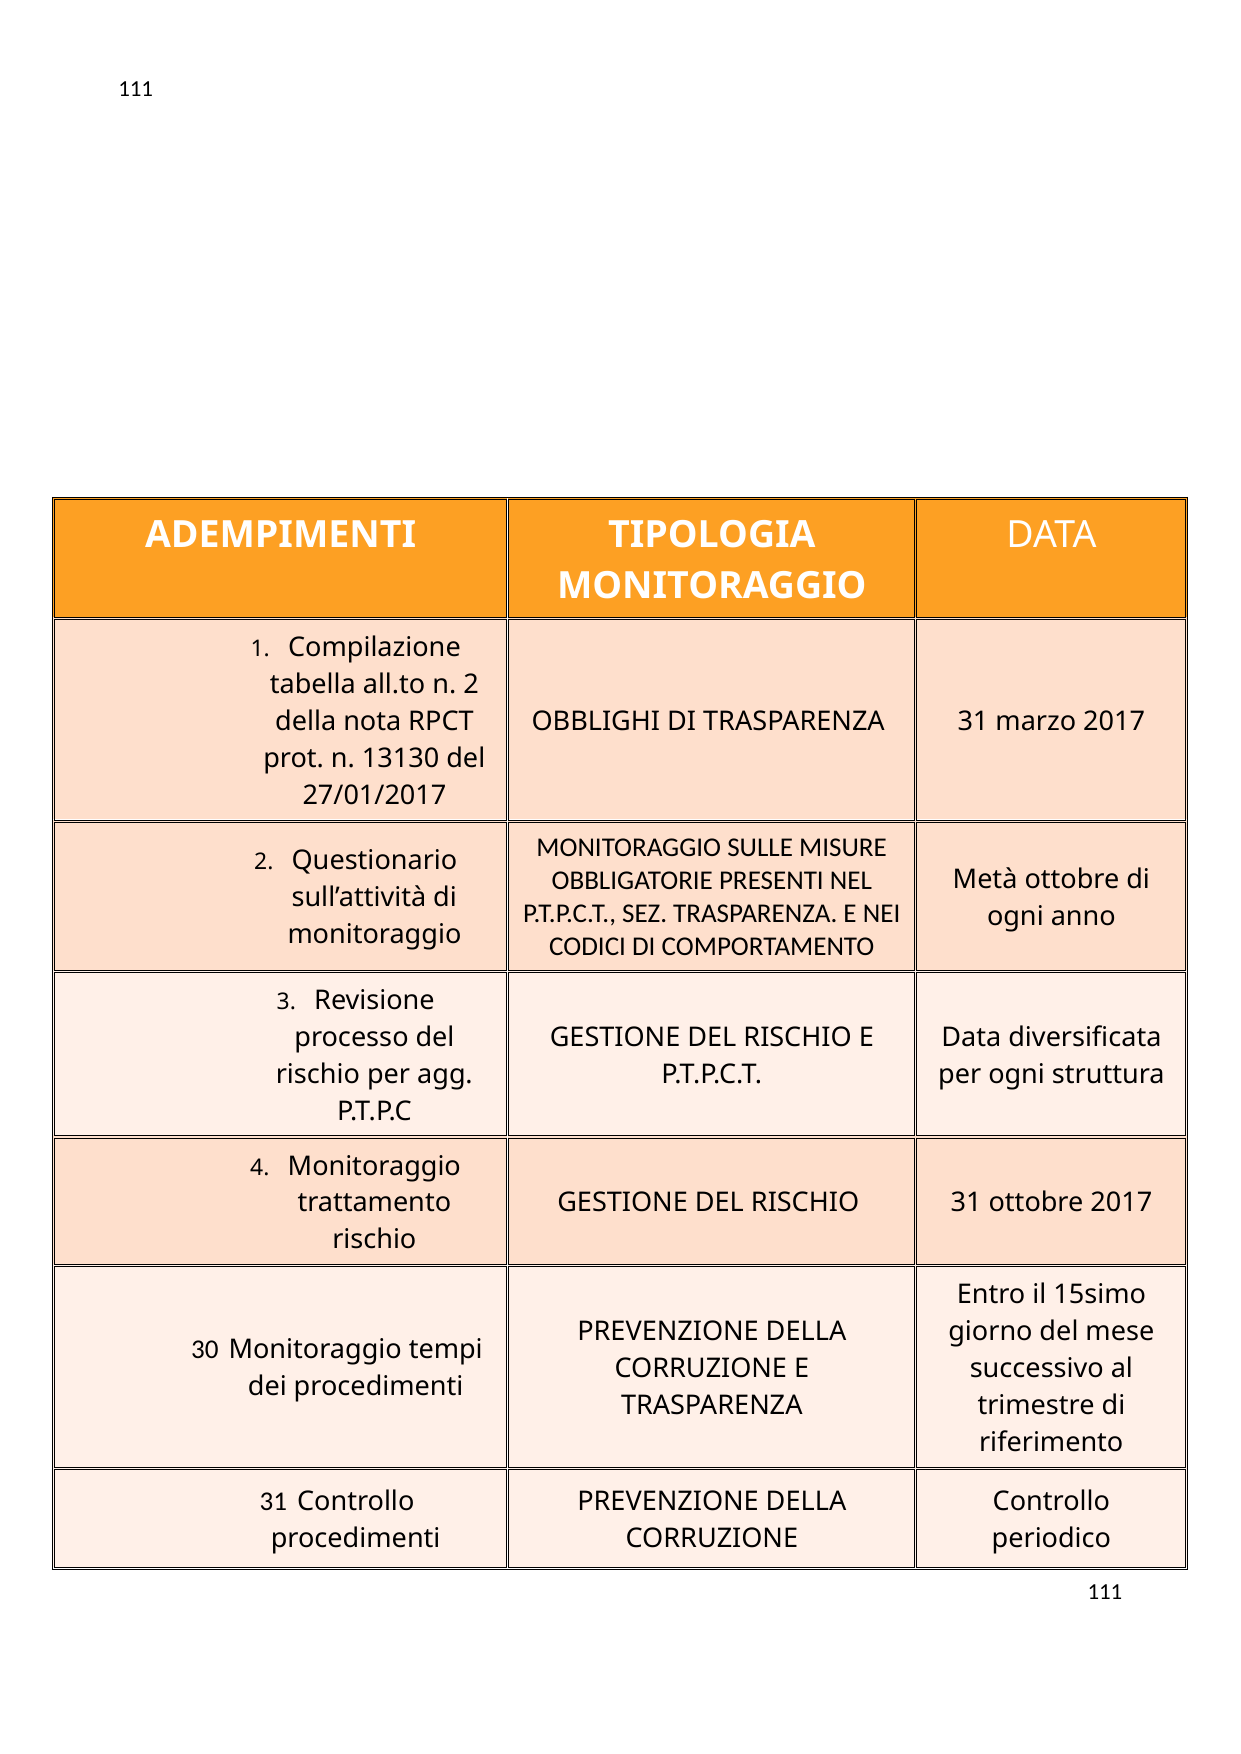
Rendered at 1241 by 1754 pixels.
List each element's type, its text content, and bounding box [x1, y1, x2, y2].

table_cell Monitoraggio trattamento rischio [55, 1139, 506, 1264]
table_cell Revisione processo del rischio per agg. P.T.P.C [55, 973, 506, 1135]
table_cell 31 marzo 2017 [917, 620, 1185, 819]
table_cell MONITORAGGIO SULLE MISURE OBBLIGATORIE PRESENTI NEL P.T.P.C.T., SEZ. TRASPARENZA. E NEI CODICI DI COMPORTAMENTO [509, 823, 914, 970]
table_cell Controllo periodico [917, 1470, 1185, 1567]
table_cell Metà ottobre di ogni anno [917, 823, 1185, 970]
table_cell Entro il 15simo giorno del mese successivo al trimestre di riferimento [917, 1267, 1185, 1467]
table_cell 31 ottobre 2017 [917, 1139, 1185, 1264]
table_cell Data diversificata per ogni struttura [917, 973, 1185, 1135]
table_cell PREVENZIONE DELLA CORRUZIONE E TRASPARENZA [509, 1267, 914, 1467]
table_cell Monitoraggio tempi dei procedimenti [55, 1267, 506, 1467]
table_header TIPOLOGIA MONITORAGGIO [509, 500, 914, 617]
table_cell GESTIONE DEL RISCHIO [509, 1139, 914, 1264]
table_header DATA [917, 500, 1185, 617]
table_cell GESTIONE DEL RISCHIO E P.T.P.C.T. [509, 973, 914, 1135]
table_cell OBBLIGHI DI TRASPARENZA [509, 620, 914, 819]
table_cell Controllo procedimenti [55, 1470, 506, 1567]
table_cell Questionario sull’attività di monitoraggio [55, 823, 506, 970]
table_cell Compilazione tabella all.to n. 2 della nota RPCT prot. n. 13130 del 27/01/2017 [55, 620, 506, 819]
table_header ADEMPIMENTI [55, 500, 506, 617]
table_cell PREVENZIONE DELLA CORRUZIONE [509, 1470, 914, 1567]
